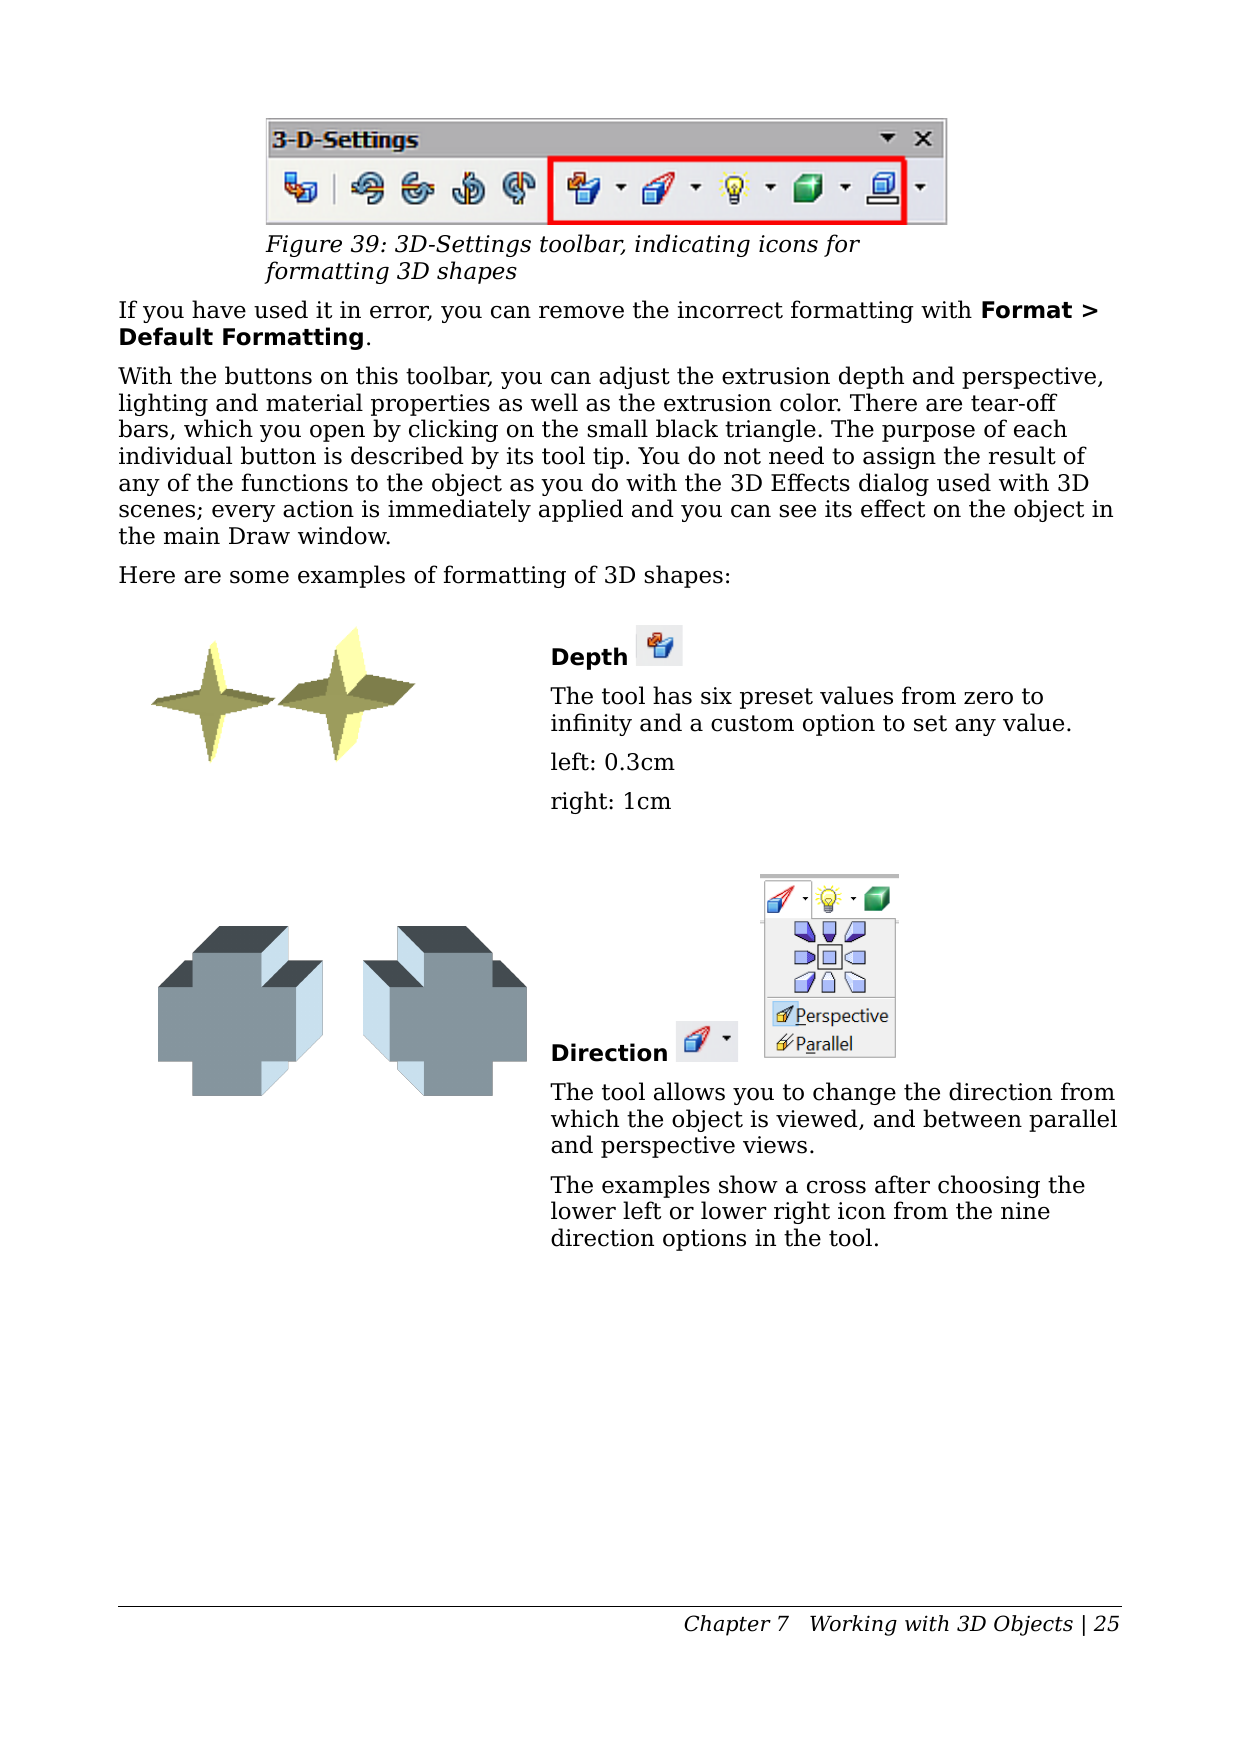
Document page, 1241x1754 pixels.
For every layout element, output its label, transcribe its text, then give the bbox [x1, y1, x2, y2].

table_header [139, 601, 550, 851]
text Figure 39: 3D-Settings toolbar, indicating icons for formatting 3D shapes [266, 231, 974, 285]
text Here are some examples of formatting of 3D shapes: [118, 562, 1122, 589]
table_cell [139, 851, 550, 1288]
table_cell Direction The tool allows you to change the direction from which the object is viewed, and between parallel and perspective views. The examples show a cross after choosing the lower left or lower right icon from the nine direction options in the tool. [550, 851, 1122, 1288]
picture [265, 118, 948, 225]
text With the buttons on this toolbar, you can adjust the extrusion depth and perspective, lighting and material properties as well as the extrusion color. There are tear-off bars, which you open by clicking on the small black triangle. The purpose of each individual button is described by its tool tip. You do not need to assign the result of any of the functions to the object as you do with the 3D Effects dialog used with 3D scenes; every action is immediately applied and you can see its effect on the object in the main Draw window. [118, 363, 1122, 550]
picture [635, 625, 683, 666]
text If you have used it in error, you can remove the incorrect formatting with Format > Default Formatting. [118, 297, 1122, 351]
picture [675, 1021, 739, 1062]
picture [760, 874, 899, 1062]
table_header Depth The tool has six preset values from zero to infinity and a custom option to set any value. left: 0.3cm right: 1cm [550, 601, 1122, 851]
